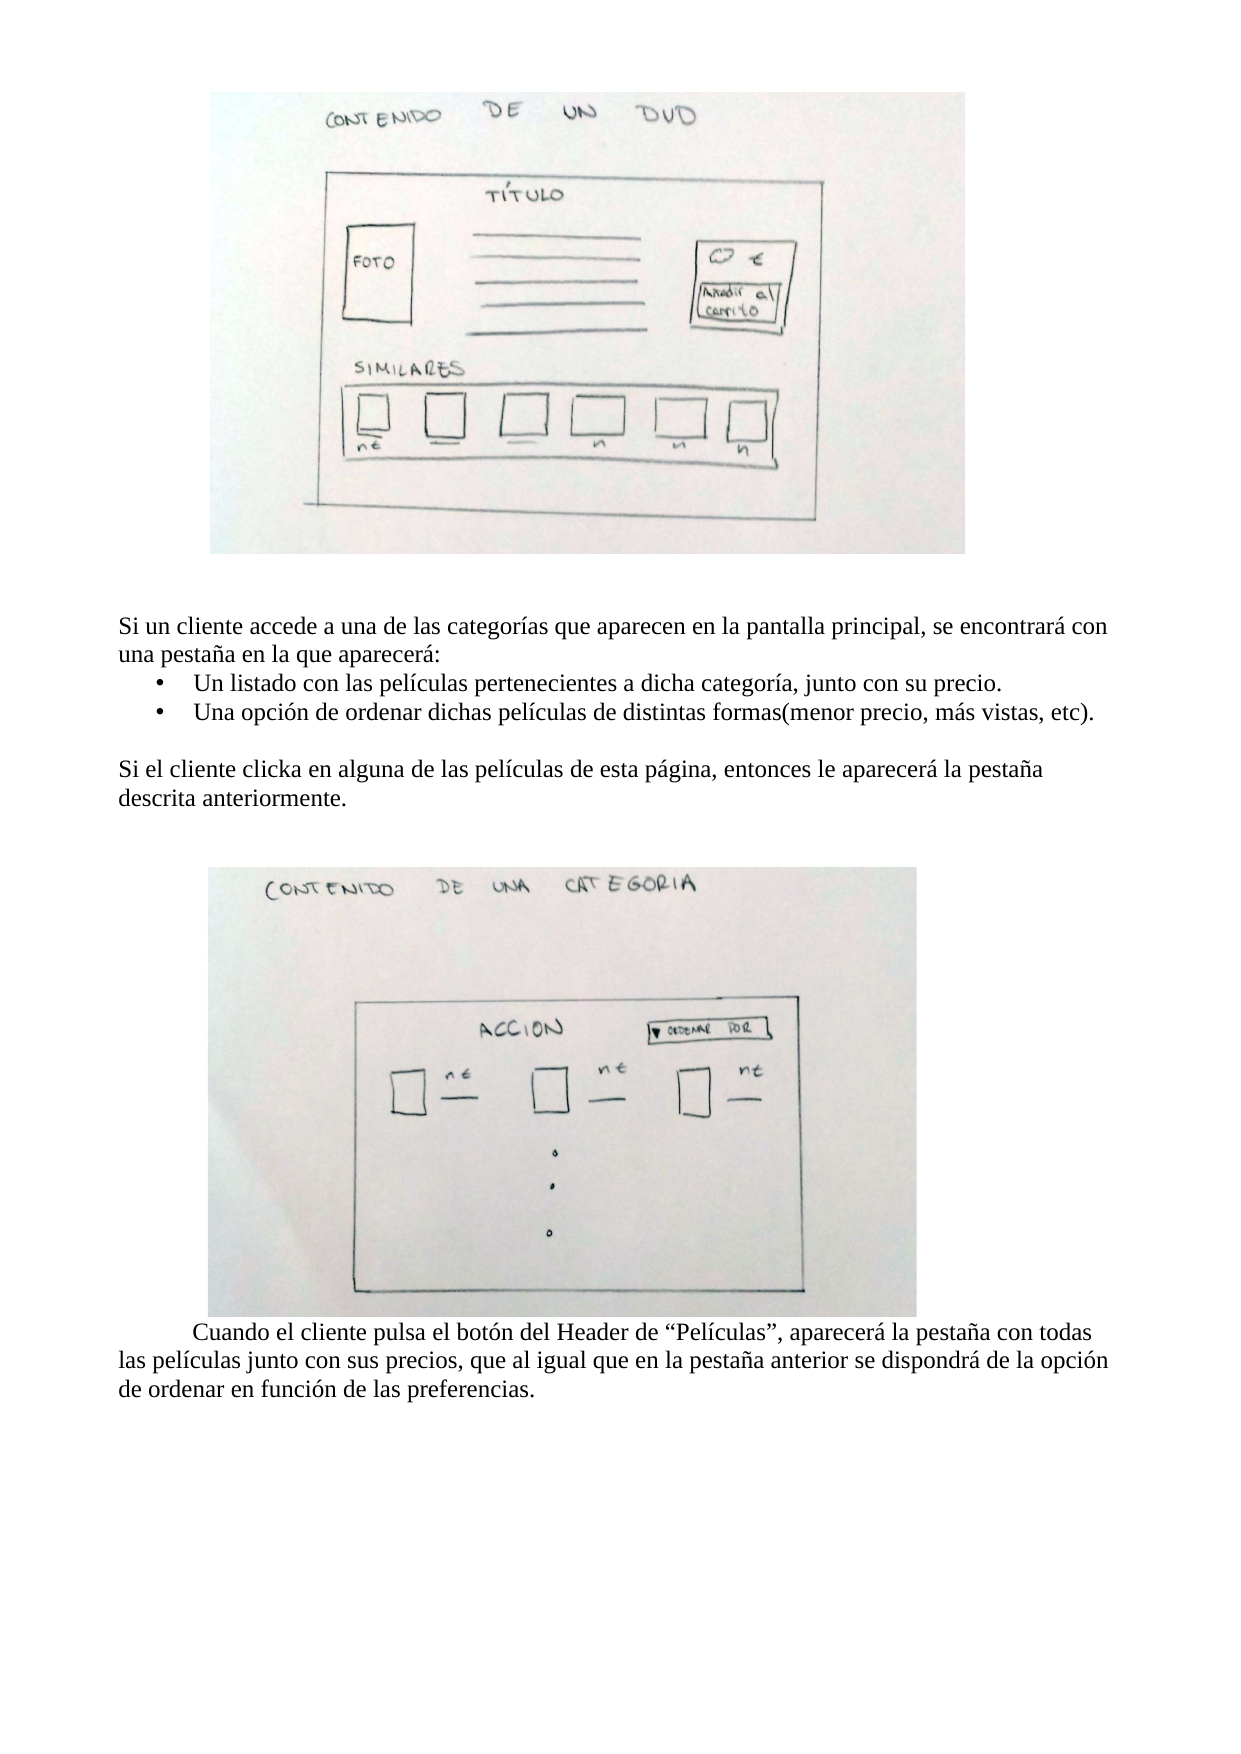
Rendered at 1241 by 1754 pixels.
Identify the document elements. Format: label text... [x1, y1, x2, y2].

text Cuando el cliente pulsa el botón del Header de “Películas”, aparecerá la pestaña con todas las películas junto con sus precios, que al igual que en la pestaña anterior se dispondrá de la opción de ordenar en función de las preferencias. [118, 1268, 1122, 1403]
text Si un cliente accede a una de las categorías que aparecen en la pantalla principal, se encontrará con una pestaña en la que aparecerá: [118, 611, 1122, 668]
list Una opción de ordenar dichas películas de distintas formas(menor precio, más vistas, etc). [156, 697, 1122, 726]
picture [207, 867, 917, 1317]
picture [209, 92, 965, 554]
text Si el cliente clicka en alguna de las películas de esta página, entonces le aparecerá la pestaña descrita anteriormente. [118, 754, 1122, 812]
list Un listado con las películas pertenecientes a dicha categoría, junto con su precio. [156, 668, 1122, 697]
